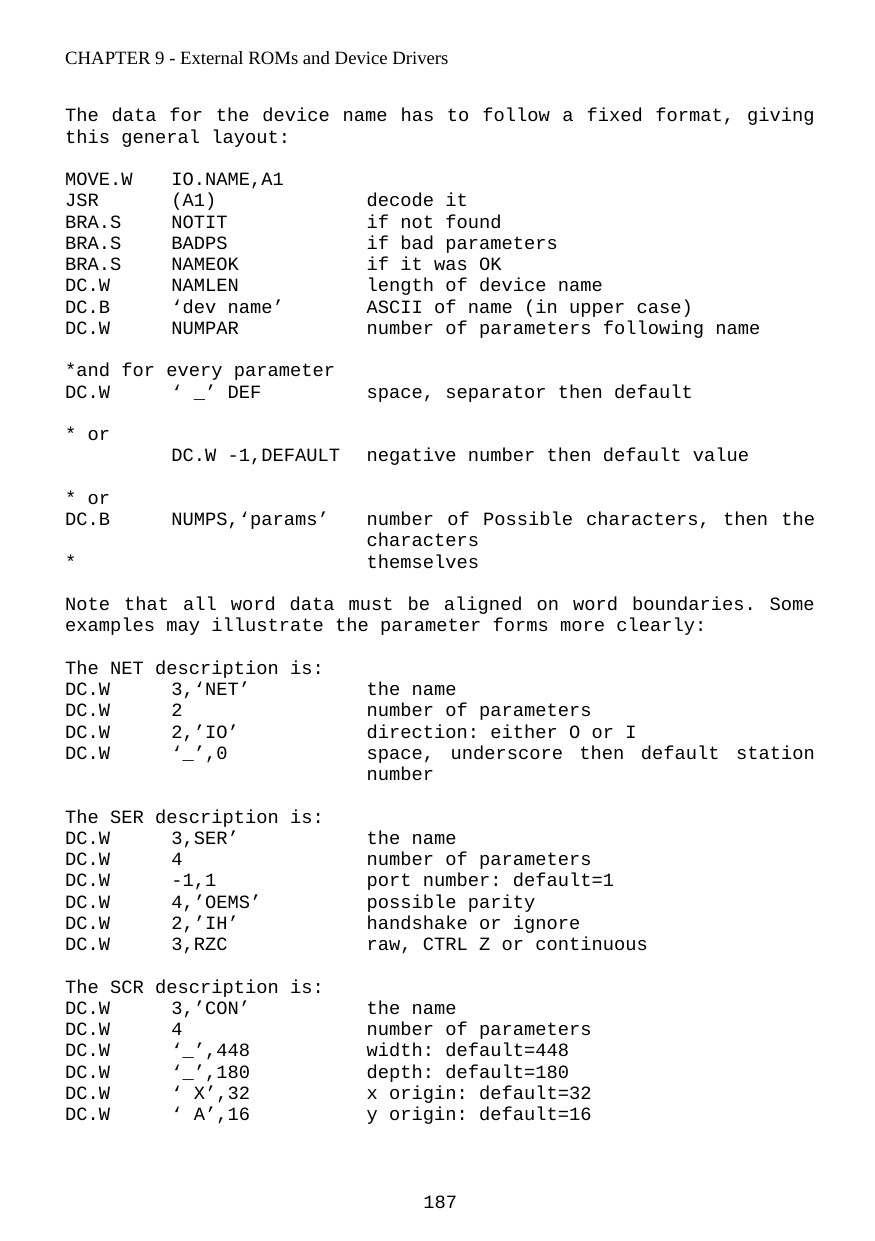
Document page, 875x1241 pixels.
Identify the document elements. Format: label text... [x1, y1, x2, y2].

table_header [366, 170, 815, 191]
table_cell DC.W [65, 1105, 171, 1126]
table_cell [366, 786, 815, 807]
table_cell space, underscore then default station number [366, 744, 815, 786]
table_cell DC.B [65, 298, 171, 319]
table_cell handshake or ignore [366, 914, 815, 935]
table_cell [171, 468, 366, 489]
table_cell [65, 446, 171, 467]
table_cell DC.W [65, 999, 171, 1020]
table_cell space, separator then default [366, 383, 815, 404]
table_cell JSR [65, 191, 171, 212]
table_cell width: default=448 [366, 1041, 815, 1062]
table_cell -1,1 [171, 871, 366, 892]
table_cell possible parity [366, 893, 815, 914]
table_cell [65, 468, 171, 489]
table_cell raw, CTRL Z or continuous [366, 935, 815, 956]
table_cell [366, 468, 815, 489]
table_cell [171, 956, 366, 977]
table_cell 4,’OEMS’ [171, 893, 366, 914]
table_cell y origin: default=16 [366, 1105, 815, 1126]
table_cell direction: either O or I [366, 723, 815, 744]
table_cell 3,RZC [171, 935, 366, 956]
table_cell ASCII of name (in upper case) [366, 298, 815, 319]
table_cell * or [65, 425, 815, 446]
table_cell 3,‘NET’ [171, 680, 366, 701]
table_cell DC.W [65, 829, 171, 850]
table_cell [366, 404, 815, 425]
table_cell the name [366, 999, 815, 1020]
table_cell port number: default=1 [366, 871, 815, 892]
table_cell x origin: default=32 [366, 1084, 815, 1105]
table_cell DC.W [65, 850, 171, 871]
table_cell * [65, 553, 171, 574]
table_cell DC.W [65, 319, 171, 340]
table_cell NAMEOK [171, 255, 366, 276]
table_cell NAMLEN [171, 276, 366, 297]
table_cell DC.W -1,DEFAULT [171, 446, 366, 467]
table_cell DC.W [65, 744, 171, 786]
table_cell [366, 956, 815, 977]
table_cell 2,’IH’ [171, 914, 366, 935]
table_cell DC.W [65, 1063, 171, 1084]
table_cell The SCR description is: [65, 978, 815, 999]
text Note that all word data must be aligned on word boundaries. Some examples may illustrate the parameter forms more clearly: [65, 595, 815, 637]
table_cell 2 [171, 701, 366, 722]
table_cell DC.W [65, 680, 171, 701]
table_cell DC.W [65, 723, 171, 744]
table_cell BADPS [171, 234, 366, 255]
text The data for the device name has to follow a fixed format, giving this general layout: [65, 106, 815, 149]
table_cell the name [366, 680, 815, 701]
table_cell 4 [171, 1020, 366, 1041]
table_cell number of parameters following name [366, 319, 815, 340]
table_cell DC.W [65, 1084, 171, 1105]
table_cell NUMPAR [171, 319, 366, 340]
table_cell ‘_’,0 [171, 744, 366, 786]
table_cell number of parameters [366, 850, 815, 871]
table_cell 3,SER’ [171, 829, 366, 850]
table_cell DC.W [65, 383, 171, 404]
table_cell negative number then default value [366, 446, 815, 467]
table_cell decode it [366, 191, 815, 212]
table_cell 2,’IO’ [171, 723, 366, 744]
table_cell ‘ _’ DEF [171, 383, 366, 404]
table_cell [171, 340, 366, 361]
table_cell DC.W [65, 893, 171, 914]
table_cell number of Possible characters, then the characters [366, 510, 815, 552]
table_cell themselves [366, 553, 815, 574]
table_cell 4 [171, 850, 366, 871]
table_cell [366, 340, 815, 361]
table_cell length of device name [366, 276, 815, 297]
table_cell 3,’CON’ [171, 999, 366, 1020]
table_cell DC.W [65, 1020, 171, 1041]
table_cell number of parameters [366, 701, 815, 722]
table_cell [171, 553, 366, 574]
table_cell DC.W [65, 1041, 171, 1062]
table_cell ‘_’,180 [171, 1063, 366, 1084]
table_cell *and for every parameter [65, 361, 815, 382]
table_cell ‘_’,448 [171, 1041, 366, 1062]
table_cell [65, 956, 171, 977]
table_cell ‘dev name’ [171, 298, 366, 319]
table_header IO.NAME,A1 [171, 170, 366, 191]
table_cell DC.W [65, 914, 171, 935]
table_cell if bad parameters [366, 234, 815, 255]
table_cell NUMPS,‘params’ [171, 510, 366, 552]
table_cell if not found [366, 213, 815, 234]
table_cell depth: default=180 [366, 1063, 815, 1084]
table_cell DC.W [65, 276, 171, 297]
table_cell (A1) [171, 191, 366, 212]
table_cell BRA.S [65, 255, 171, 276]
table_cell the name [366, 829, 815, 850]
table_cell DC.W [65, 701, 171, 722]
table_cell The SER description is: [65, 808, 815, 829]
table_cell DC.B [65, 510, 171, 552]
table_cell [65, 404, 171, 425]
table_cell NOTIT [171, 213, 366, 234]
table_cell [171, 786, 366, 807]
table_cell DC.W [65, 871, 171, 892]
table_cell * or [65, 489, 815, 510]
table_cell ‘ X’,32 [171, 1084, 366, 1105]
table_cell if it was OK [366, 255, 815, 276]
table_cell [65, 786, 171, 807]
table_header MOVE.W [65, 170, 171, 191]
table_cell BRA.S [65, 213, 171, 234]
table_cell DC.W [65, 935, 171, 956]
table_cell BRA.S [65, 234, 171, 255]
table_cell [171, 404, 366, 425]
table_cell [65, 340, 171, 361]
table_header The NET description is: [65, 659, 815, 680]
table_cell number of parameters [366, 1020, 815, 1041]
table_cell ‘ A’,16 [171, 1105, 366, 1126]
